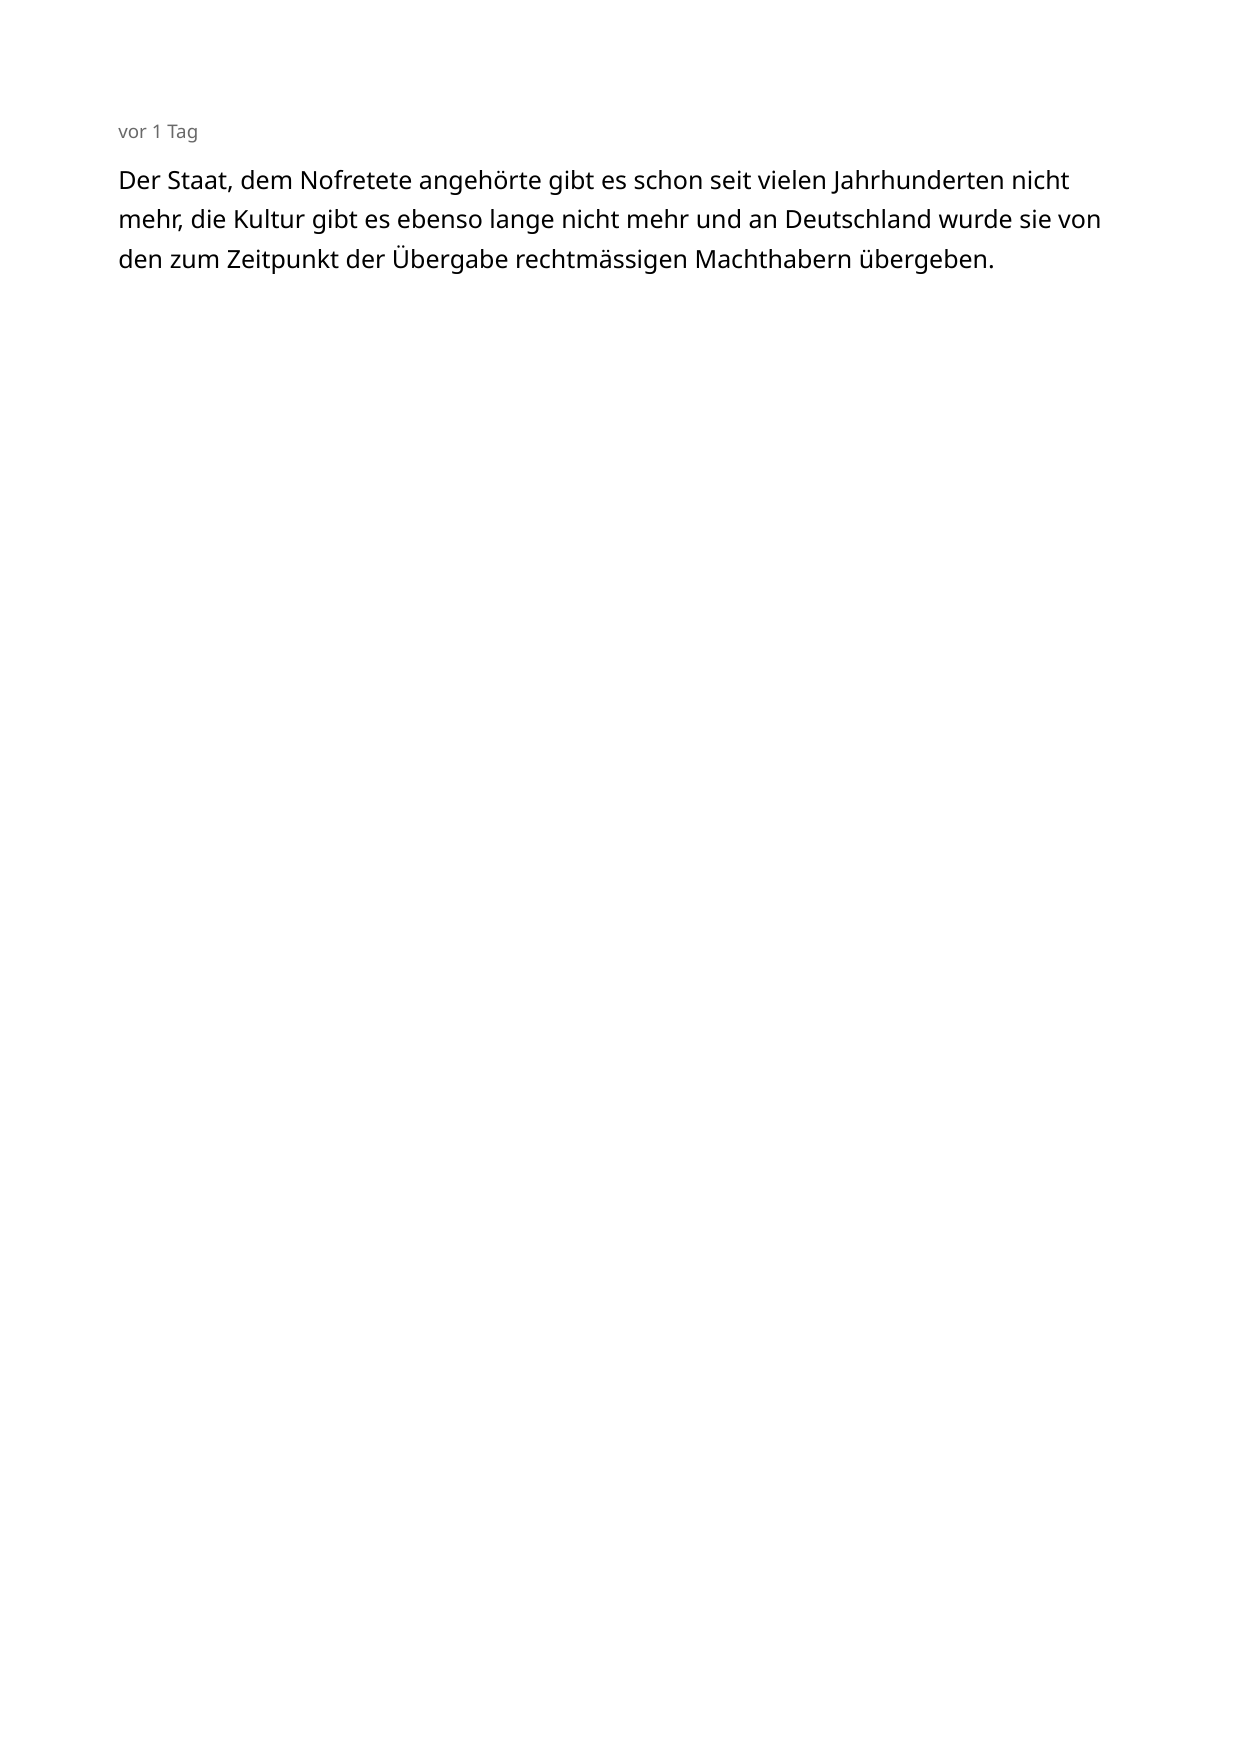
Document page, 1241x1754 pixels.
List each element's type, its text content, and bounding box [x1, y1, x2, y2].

text vor 1 Tag [118, 118, 1117, 144]
text Der Staat, dem Nofretete angehörte gibt es schon seit vielen Jahrhunderten nicht mehr, die Kultur gibt es ebenso lange nicht mehr und an Deutschland wurde sie von den zum Zeitpunkt der Übergabe rechtmässigen Machthabern übergeben. [118, 163, 1122, 275]
